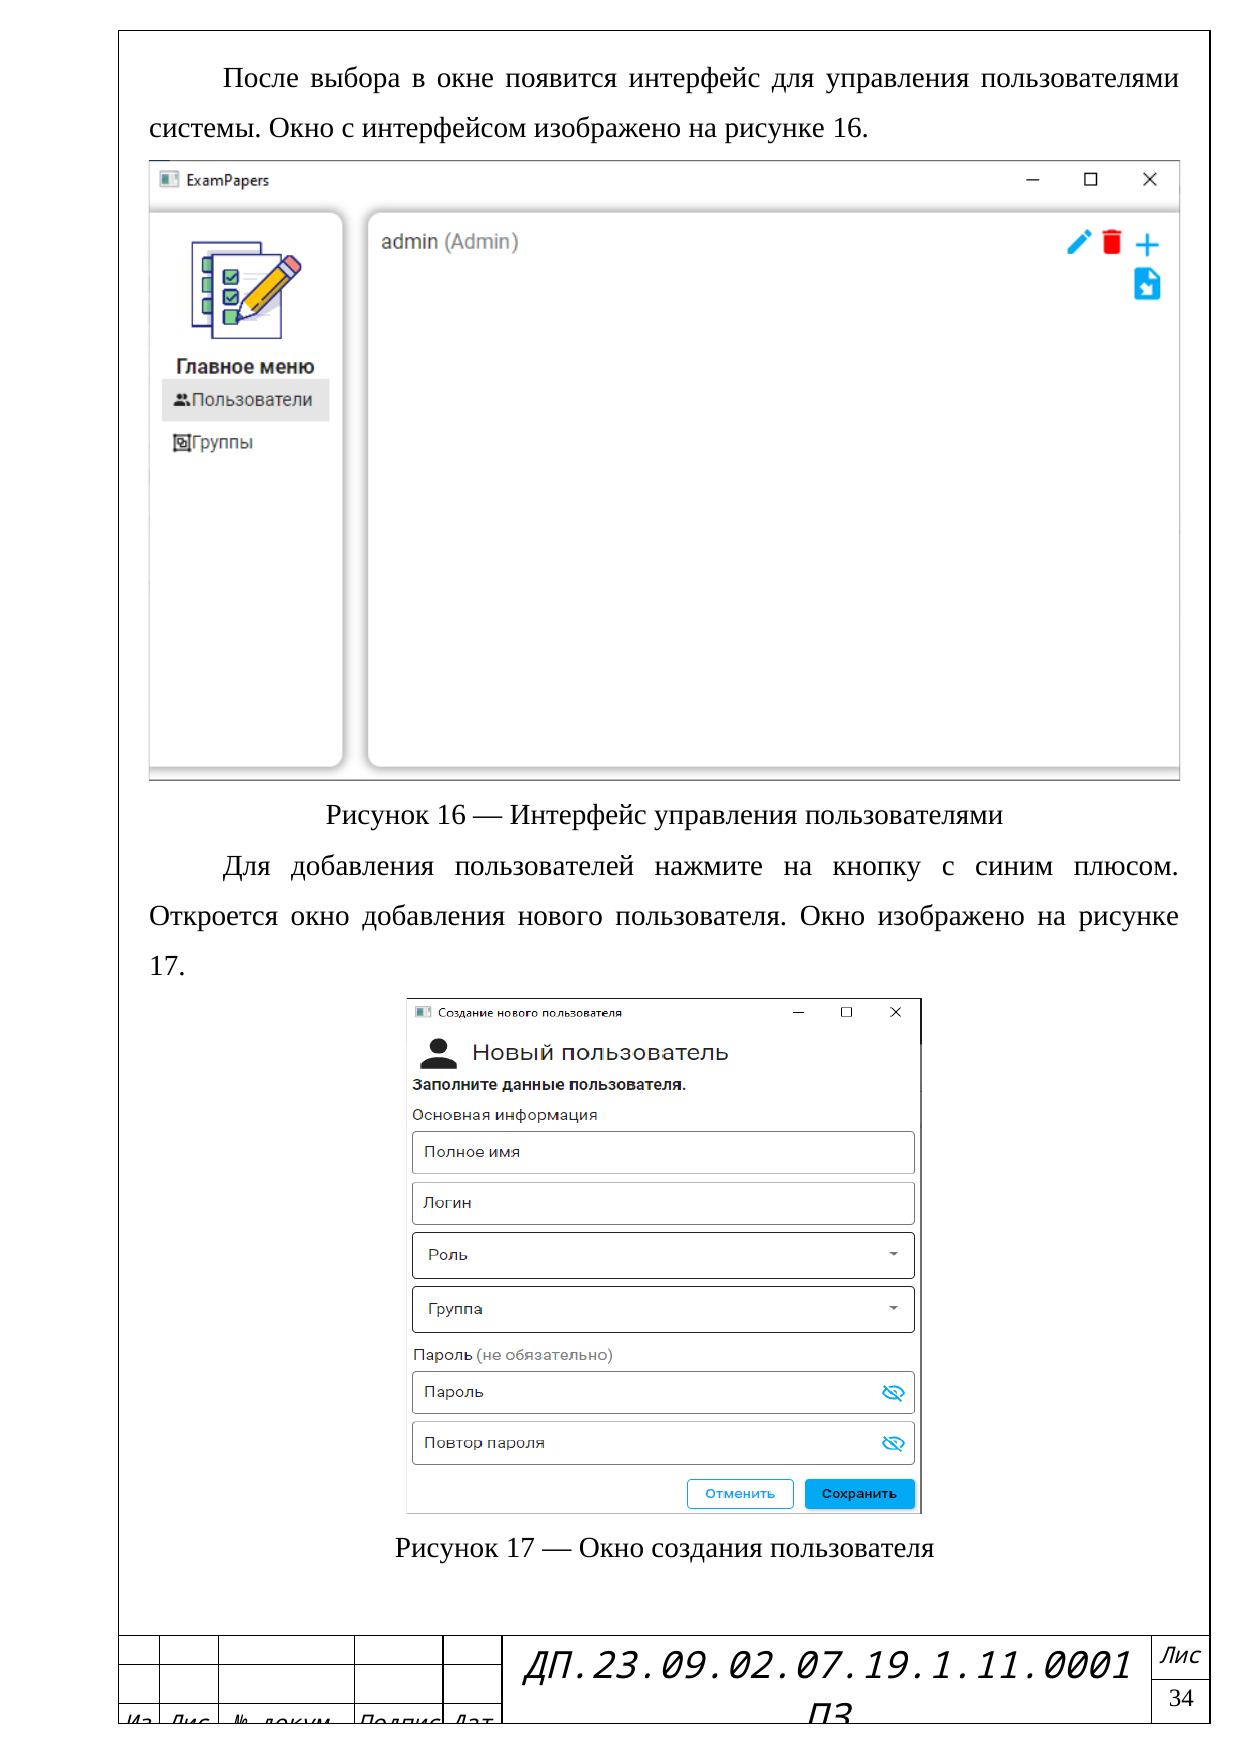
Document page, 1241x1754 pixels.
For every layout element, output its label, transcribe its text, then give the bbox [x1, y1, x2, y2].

text Рисунок 16 — Интерфейс управления пользователями [149, 781, 1180, 831]
picture [148, 160, 1180, 781]
text Для добавления пользователей нажмите на кнопку с синим плюсом. Откроется окно добавления нового пользователя. Окно изображено на рисунке 17. [149, 831, 1180, 982]
text Рисунок 17 — Окно создания пользователя [372, 1514, 957, 1564]
text После выбора в окне появится интерфейс для управления пользователями системы. Окно с интерфейсом изображено на рисунке 16. [149, 60, 1180, 144]
picture [406, 998, 922, 1514]
